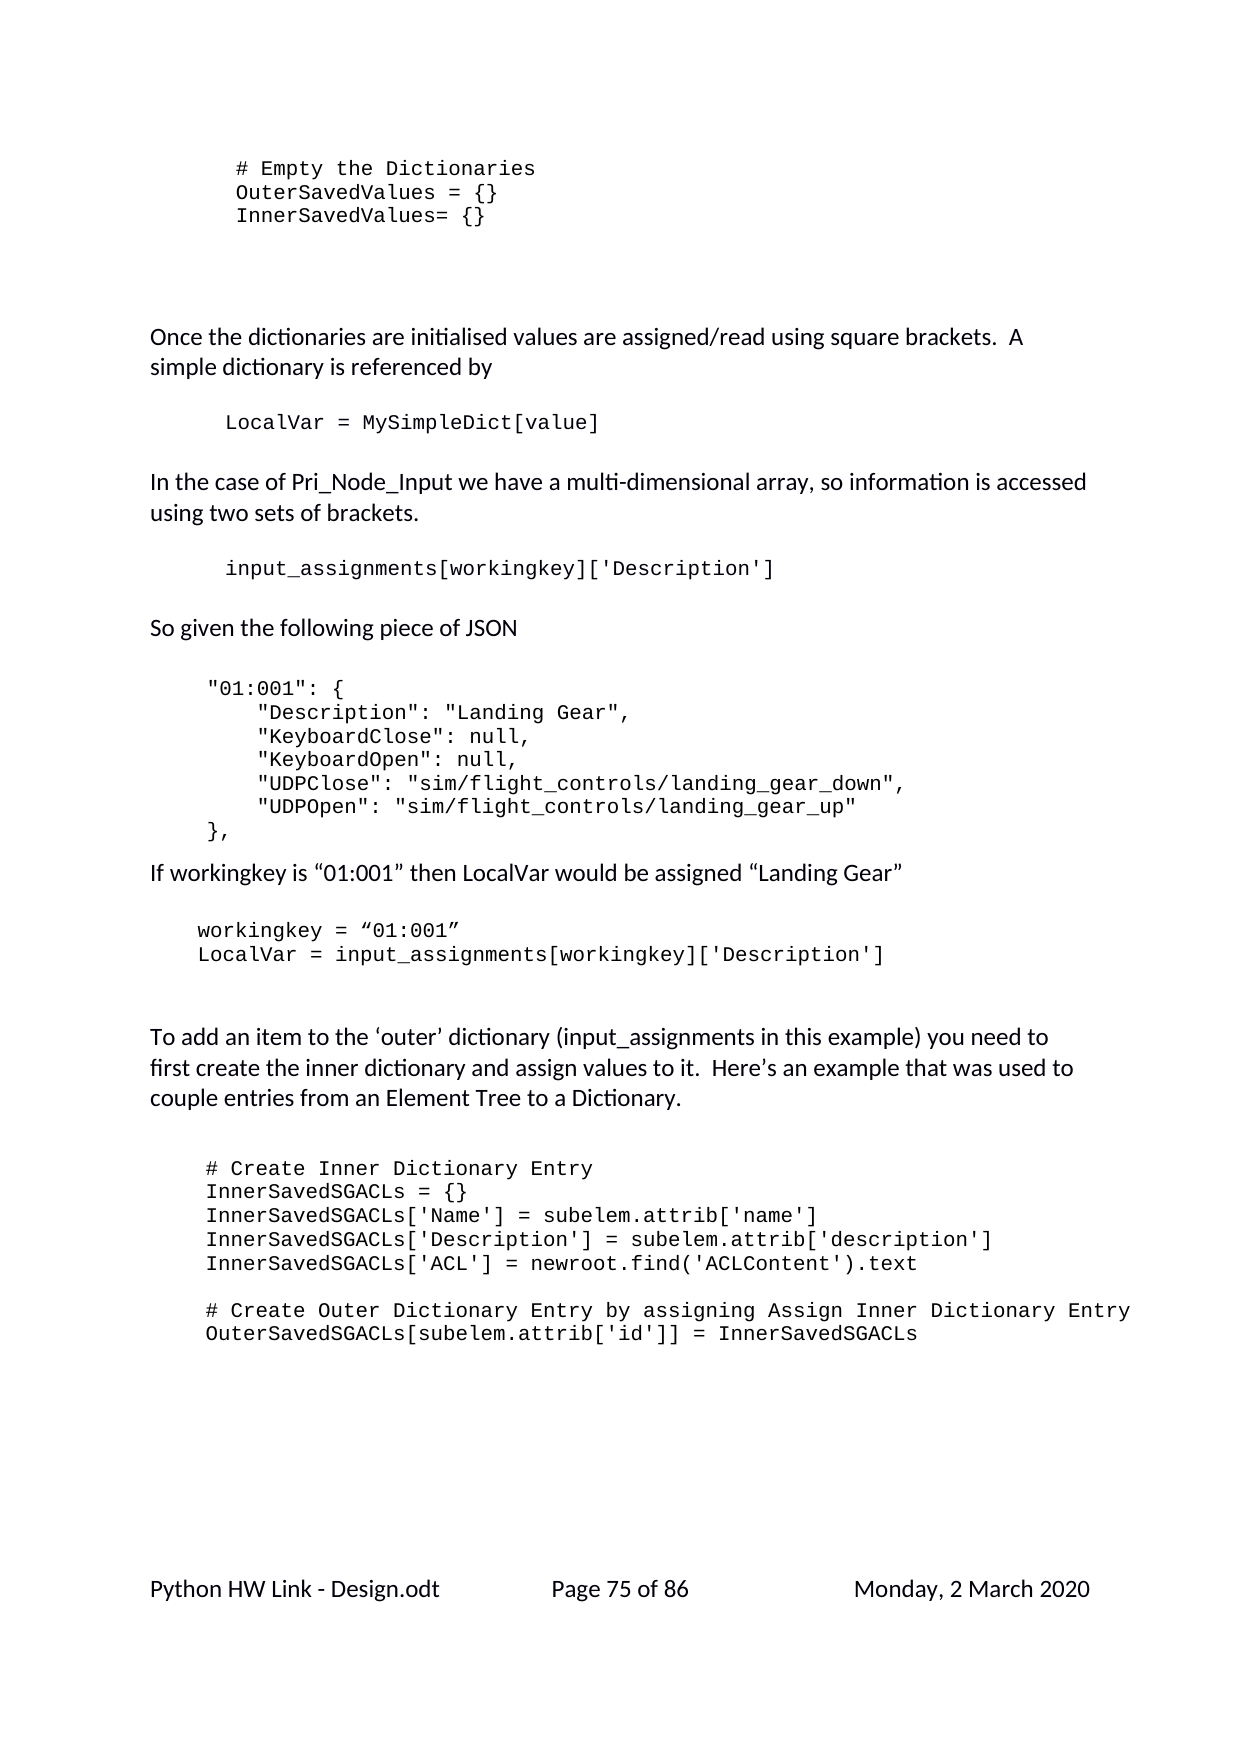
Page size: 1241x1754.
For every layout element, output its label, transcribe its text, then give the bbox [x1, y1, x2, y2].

text input_assignments[workingkey]['Description'] [150, 558, 1090, 582]
text Once the dictionaries are initialised values are assigned/read using square brackets. A simple dictionary is referenced by [150, 321, 1090, 382]
text So given the following piece of JSON [150, 612, 1090, 643]
text In the case of Pri_Node_Input we have a multi-dimensional array, so information is accessed using two sets of brackets. [150, 467, 1090, 528]
text LocalVar = MySimpleDict[value] [150, 412, 1090, 436]
text If workingkey is “01:001” then LocalVar would be assigned “Landing Gear” [150, 673, 1090, 888]
text To add an item to the ‘outer’ dictionary (input_assignments in this example) you need to first create the inner dictionary and assign values to it. Here’s an example that was used to couple entries from an Element Tree to a Dictionary. [150, 888, 1090, 1113]
